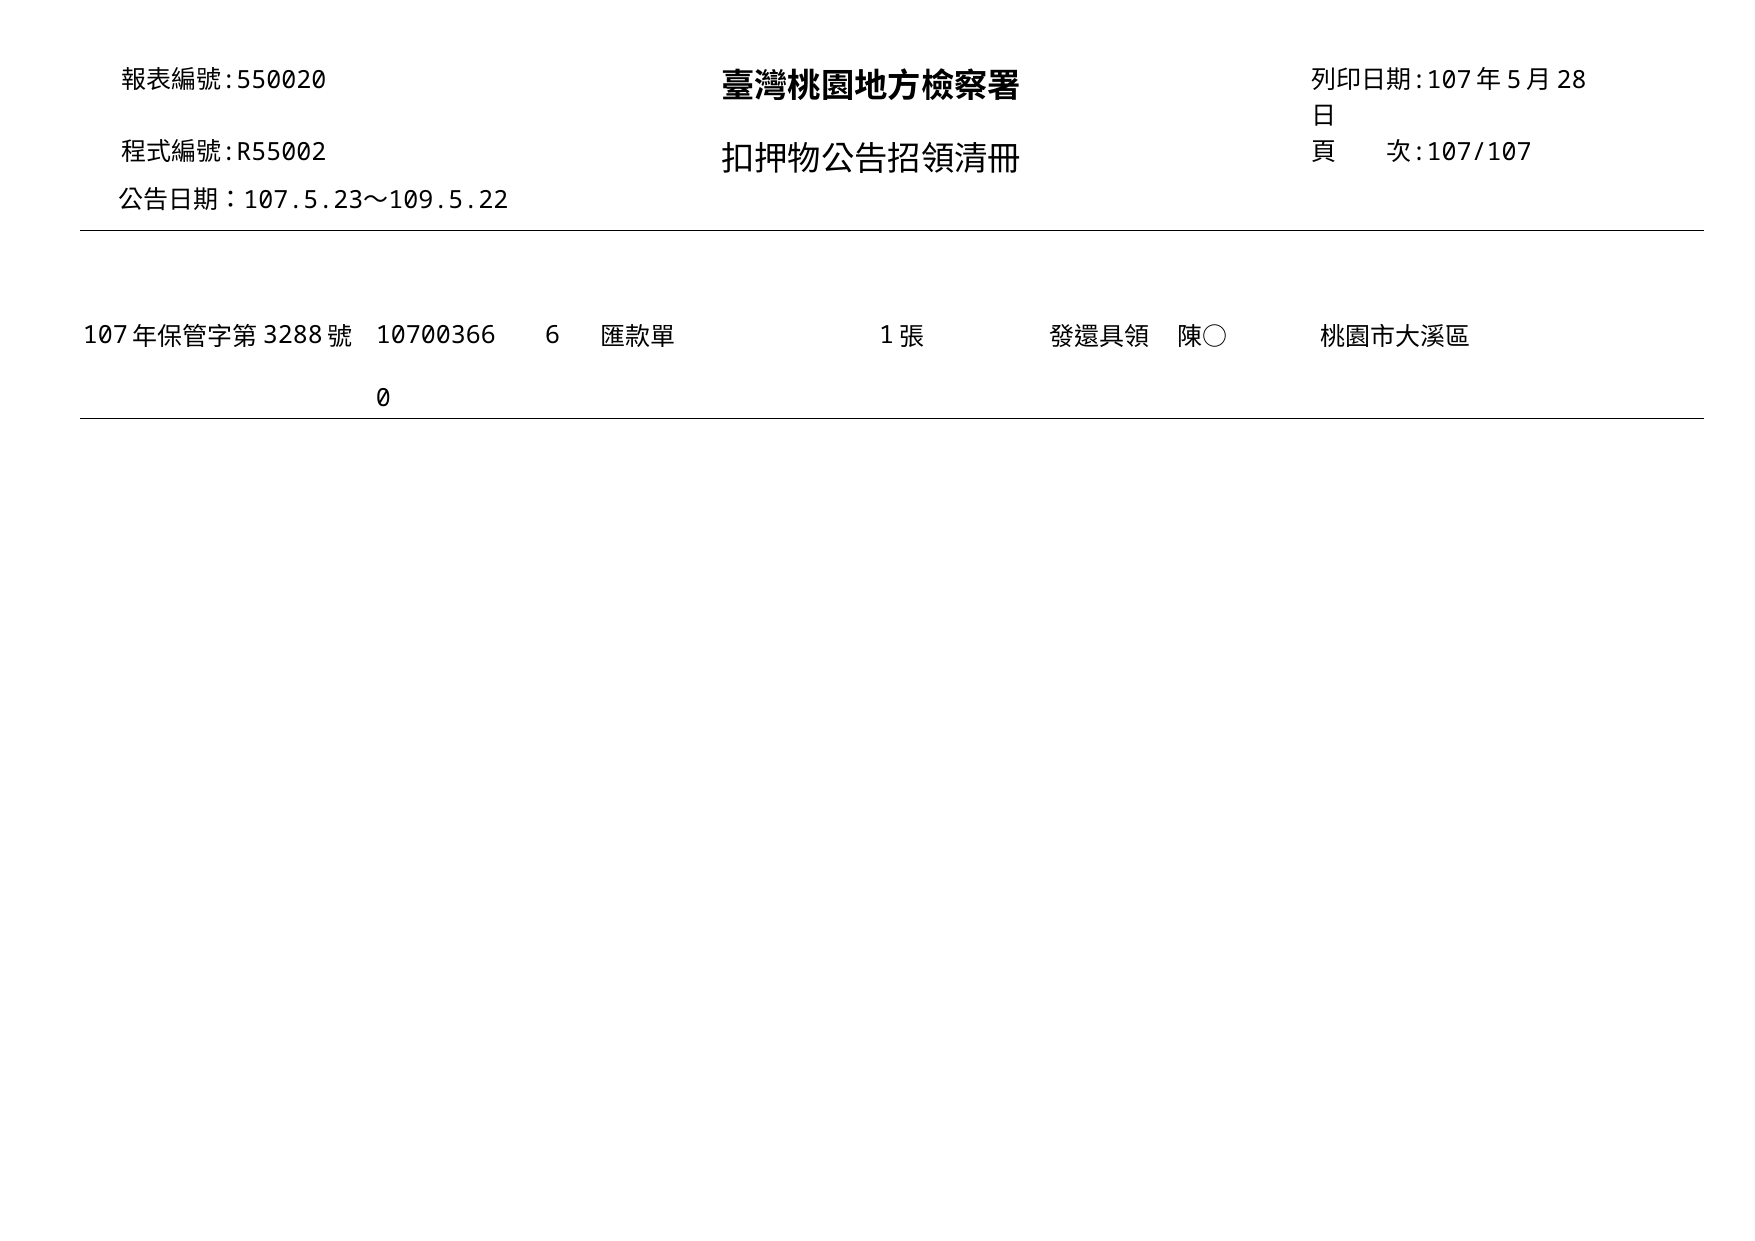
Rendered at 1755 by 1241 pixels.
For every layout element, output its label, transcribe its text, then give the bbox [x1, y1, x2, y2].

table_cell 6 [507, 231, 597, 417]
table_cell [1575, 231, 1704, 417]
table_cell 陳○ [1175, 231, 1317, 417]
table_cell 發還具領 [1046, 231, 1175, 417]
table_cell 匯款單 [597, 231, 807, 417]
table_cell 1張 [808, 231, 927, 417]
table_cell [927, 231, 1046, 417]
table_cell 107003660 [373, 231, 507, 417]
table_cell 桃園市大溪區 [1317, 231, 1575, 417]
table_cell 107年保管字第3288號 [80, 231, 373, 417]
